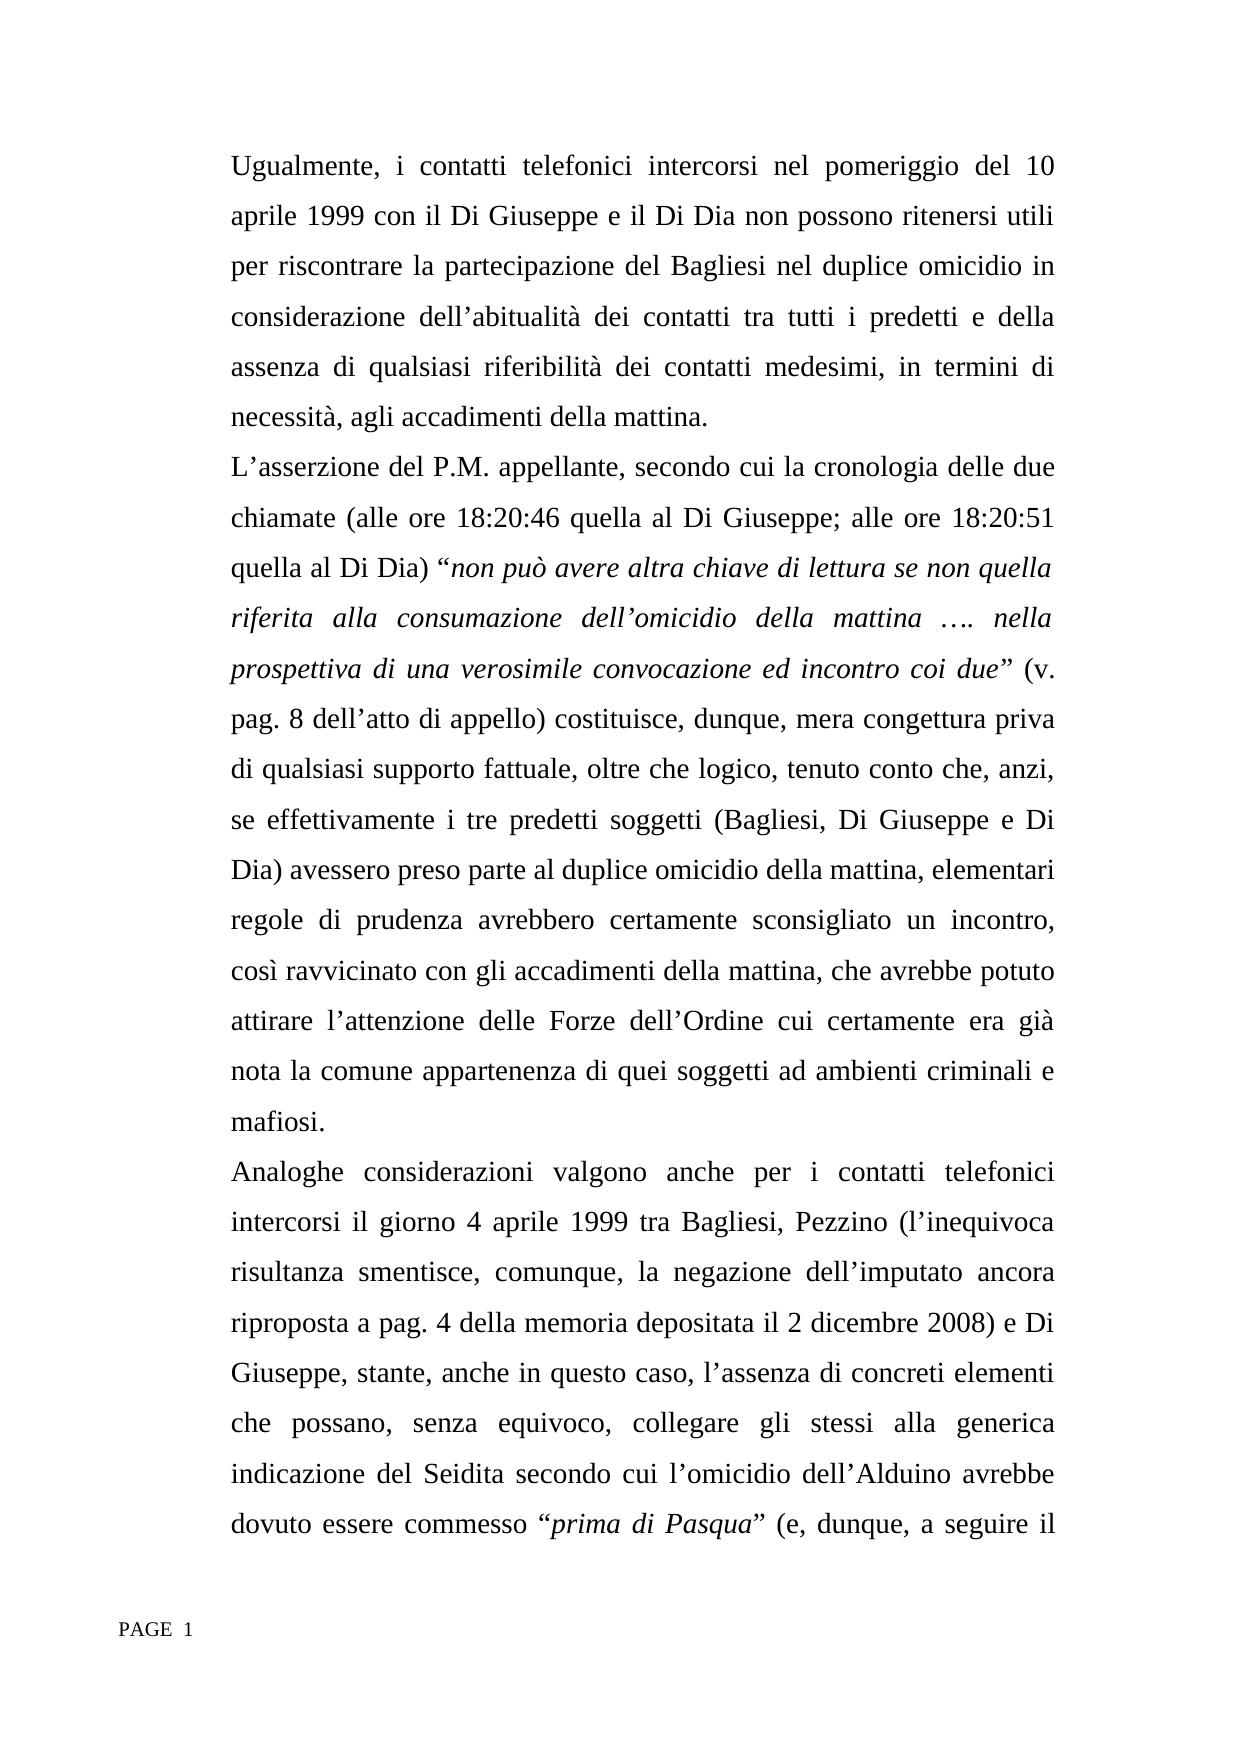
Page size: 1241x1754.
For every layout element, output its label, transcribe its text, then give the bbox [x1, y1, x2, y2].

text Ugualmente, i contatti telefonici intercorsi nel pomeriggio del 10 aprile 1999 con il Di Giuseppe e il Di Dia non possono ritenersi utili per riscontrare la partecipazione del Bagliesi nel duplice omicidio in considerazione dell’abitualità dei contatti tra tutti i predetti e della assenza di qualsiasi riferibilità dei contatti medesimi, in termini di necessità, agli accadimenti della mattina. [231, 148, 1056, 433]
text Analoghe considerazioni valgono anche per i contatti telefonici intercorsi il giorno 4 aprile 1999 tra Bagliesi, Pezzino (l’inequivoca risultanza smentisce, comunque, la negazione dell’imputato ancora riproposta a pag. 4 della memoria depositata il 2 dicembre 2008) e Di Giuseppe, stante, anche in questo caso, l’assenza di concreti elementi che possano, senza equivoco, collegare gli stessi alla generica indicazione del Seidita secondo cui l’omicidio dell’Alduino avrebbe dovuto essere commesso “prima di Pasqua” (e, dunque, a seguire il [231, 1154, 1056, 1540]
text L’asserzione del P.M. appellante, secondo cui la cronologia delle due chiamate (alle ore 18:20:46 quella al Di Giuseppe; alle ore 18:20:51 quella al Di Dia) “non può avere altra chiave di lettura se non quella riferita alla consumazione dell’omicidio della mattina …. nella prospettiva di una verosimile convocazione ed incontro coi due” (v. pag. 8 dell’atto di appello) costituisce, dunque, mera congettura priva di qualsiasi supporto fattuale, oltre che logico, tenuto conto che, anzi, se effettivamente i tre predetti soggetti (Bagliesi, Di Giuseppe e Di Dia) avessero preso parte al duplice omicidio della mattina, elementari regole di prudenza avrebbero certamente sconsigliato un incontro, così ravvicinato con gli accadimenti della mattina, che avrebbe potuto attirare l’attenzione delle Forze dell’Ordine cui certamente era già nota la comune appartenenza di quei soggetti ad ambienti criminali e mafiosi. [231, 449, 1056, 1137]
